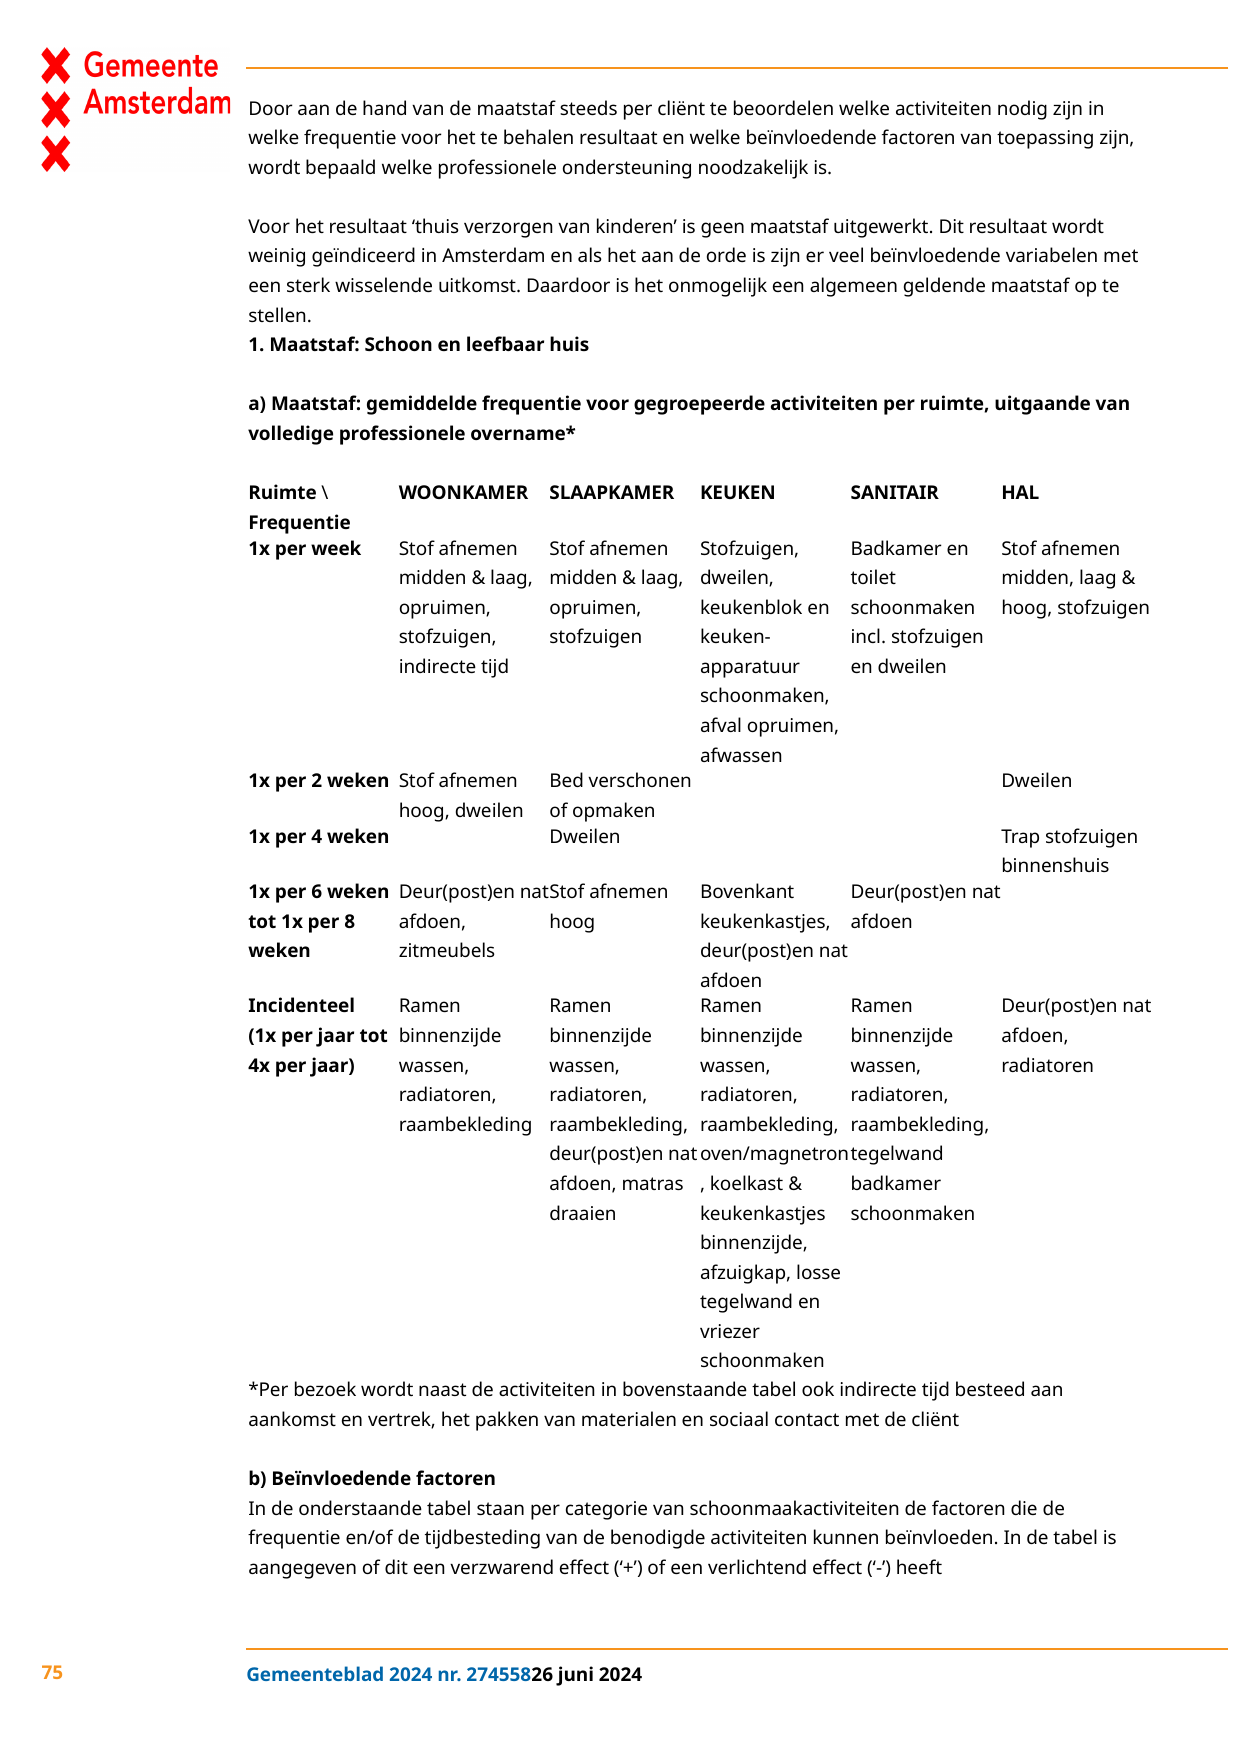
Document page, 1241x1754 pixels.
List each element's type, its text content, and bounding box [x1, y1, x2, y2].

table_cell Bovenkant keukenkastjes, deur(post)en nat afdoen [700, 878, 850, 993]
text Door aan de hand van de maatstaf steeds per cliënt te beoordelen welke activiteiten nodig zijn in welke frequentie voor het te behalen resultaat en welke beïnvloedende factoren van toepassing zijn, wordt bepaald welke professionele ondersteuning noodzakelijk is. [248, 95, 1152, 180]
table_cell Dweilen [1001, 768, 1152, 823]
table_cell Bed verschonen of opmaken [549, 768, 700, 823]
table_cell [1001, 878, 1152, 993]
table_cell Stof afnemen hoog, dweilen [399, 768, 549, 823]
text Voor het resultaat ‘thuis verzorgen van kinderen’ is geen maatstaf uitgewerkt. Dit resultaat wordt weinig geïndiceerd in Amsterdam en als het aan de orde is zijn er veel beïnvloedende variabelen met een sterk wisselende uitkomst. Daardoor is het onmogelijk een algemeen geldende maatstaf op te stellen. [248, 213, 1152, 328]
table_cell [399, 823, 549, 878]
table_cell Ramen binnenzijde wassen, radiatoren, raambekleding, oven/magnetron, koelkast & keukenkastjes binnenzijde, afzuigkap, losse tegelwand en vriezer schoonmaken [700, 993, 850, 1373]
table_cell Stof afnemen midden & laag, opruimen, stofzuigen, indirecte tijd [399, 535, 549, 768]
table_header WOONKAMER [399, 480, 549, 535]
table_header SANITAIR [850, 480, 1001, 535]
table_cell Badkamer en toilet schoonmaken incl. stofzuigen en dweilen [850, 535, 1001, 768]
table_header HAL [1001, 480, 1152, 535]
text 1. Maatstaf: Schoon en leefbaar huis [248, 331, 1152, 357]
table_cell Ramen binnenzijde wassen, radiatoren, raambekleding, tegelwand badkamer schoonmaken [850, 993, 1001, 1373]
table_cell [700, 823, 850, 878]
table_cell Stof afnemen midden, laag & hoog, stofzuigen [1001, 535, 1152, 768]
picture [41, 47, 231, 172]
table_cell Ramen binnenzijde wassen, radiatoren, raambekleding, deur(post)en nat afdoen, matras draaien [549, 993, 700, 1373]
table_cell [850, 768, 1001, 823]
table_cell 1x per 2 weken [248, 768, 398, 823]
text b) Beïnvloedende factoren [248, 1465, 1152, 1491]
table_cell 1x per 4 weken [248, 823, 398, 878]
table_cell Stofzuigen, dweilen, keukenblok en keuken-apparatuur schoonmaken, afval opruimen, afwassen [700, 535, 850, 768]
table_header SLAAPKAMER [549, 480, 700, 535]
table_cell Deur(post)en nat afdoen, zitmeubels [399, 878, 549, 993]
table_cell [700, 768, 850, 823]
table_cell Deur(post)en nat afdoen [850, 878, 1001, 993]
text In de onderstaande tabel staan per categorie van schoonmaakactiviteiten de factoren die de frequentie en/of de tijdbesteding van de benodigde activiteiten kunnen beïnvloeden. In de tabel is aangegeven of dit een verzwarend effect (‘+’) of een verlichtend effect (‘-’) heeft [248, 1495, 1152, 1580]
table_cell [850, 823, 1001, 878]
table_cell 1x per 6 weken tot 1x per 8 weken [248, 878, 398, 993]
table_cell Deur(post)en nat afdoen, radiatoren [1001, 993, 1152, 1373]
table_header Ruimte \ Frequentie [248, 480, 398, 535]
table_cell Incidenteel (1x per jaar tot 4x per jaar) [248, 993, 398, 1373]
table_cell Trap stofzuigen binnenshuis [1001, 823, 1152, 878]
text *Per bezoek wordt naast de activiteiten in bovenstaande tabel ook indirecte tijd besteed aan aankomst en vertrek, het pakken van materialen en sociaal contact met de cliënt [248, 1377, 1152, 1432]
table_cell Stof afnemen hoog [549, 878, 700, 993]
table_cell Dweilen [549, 823, 700, 878]
table_cell Stof afnemen midden & laag, opruimen, stofzuigen [549, 535, 700, 768]
table_header KEUKEN [700, 480, 850, 535]
table_cell Ramen binnenzijde wassen, radiatoren, raambekleding [399, 993, 549, 1373]
text a) Maatstaf: gemiddelde frequentie voor gegroepeerde activiteiten per ruimte, uitgaande van volledige professionele overname* [248, 391, 1152, 446]
table_cell 1x per week [248, 535, 398, 768]
